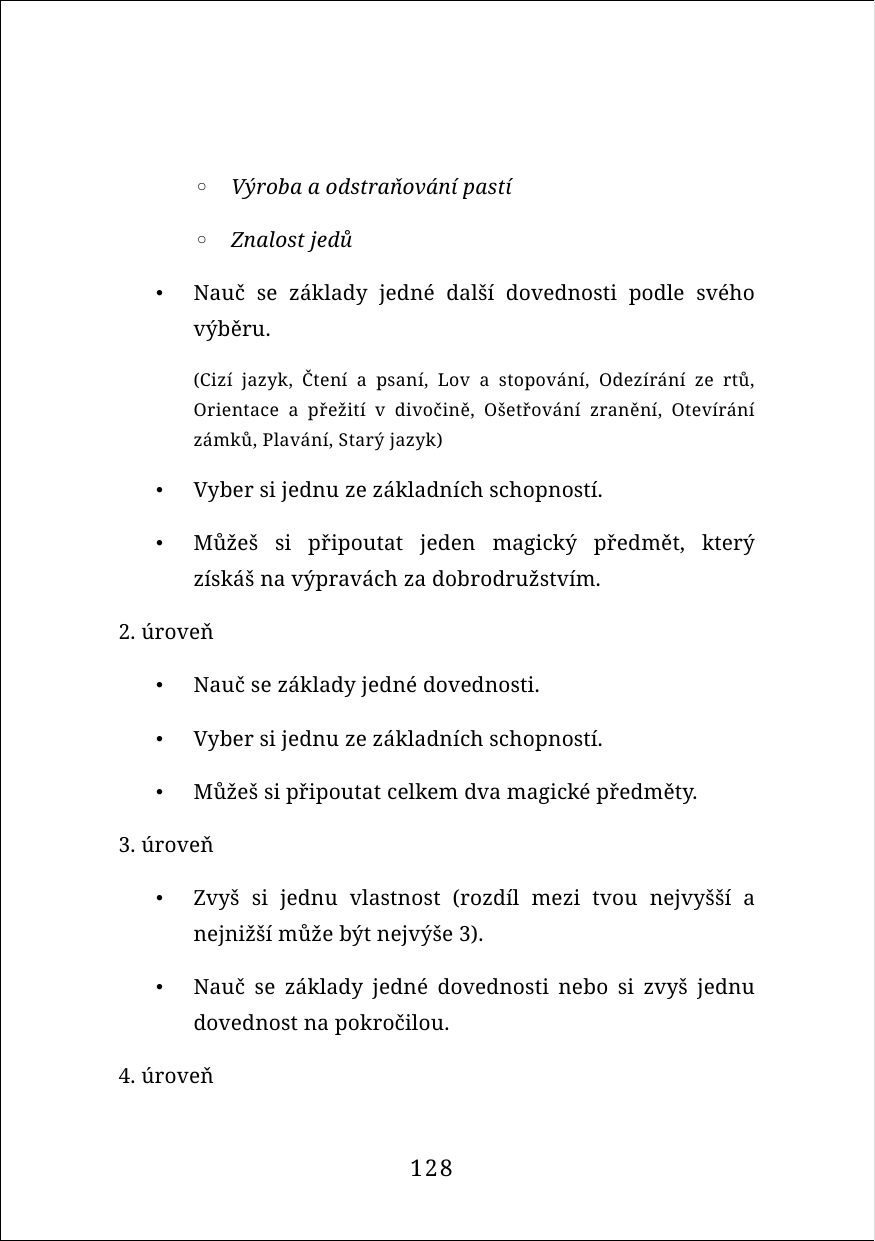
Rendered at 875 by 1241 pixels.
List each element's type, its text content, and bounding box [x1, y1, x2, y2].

list Výroba a odstraňování pastí [193, 172, 756, 200]
text 4. úroveň [118, 1061, 756, 1089]
list Můžeš si připoutat jeden magický předmět, který získáš na výpravách za dobrodružstvím. [156, 528, 756, 592]
list (Cizí jazyk, Čtení a psaní, Lov a stopování, Odezírání ze rtů, Orientace a přežití v divočině, Ošetřování zranění, Otevírání zámků, Plavání, Starý jazyk) [156, 367, 756, 452]
list Nauč se základy jedné dovednosti. [156, 671, 756, 699]
list Znalost jedů [193, 225, 756, 253]
text 3. úroveň [118, 830, 756, 859]
list Vyber si jednu ze základních schopností. [156, 724, 756, 752]
list Zvyš si jednu vlastnost (rozdíl mezi tvou nejvyšší a nejnižší může být nejvýše 3). [156, 883, 756, 947]
list Nauč se základy jedné další dovednosti podle svého výběru. [156, 278, 756, 342]
list Můžeš si připoutat celkem dva magické předměty. [156, 777, 756, 805]
text 2. úroveň [118, 617, 756, 646]
list Vyber si jednu ze základních schopností. [156, 475, 756, 504]
list Nauč se základy jedné dovednosti nebo si zvyš jednu dovednost na pokročilou. [156, 972, 756, 1036]
